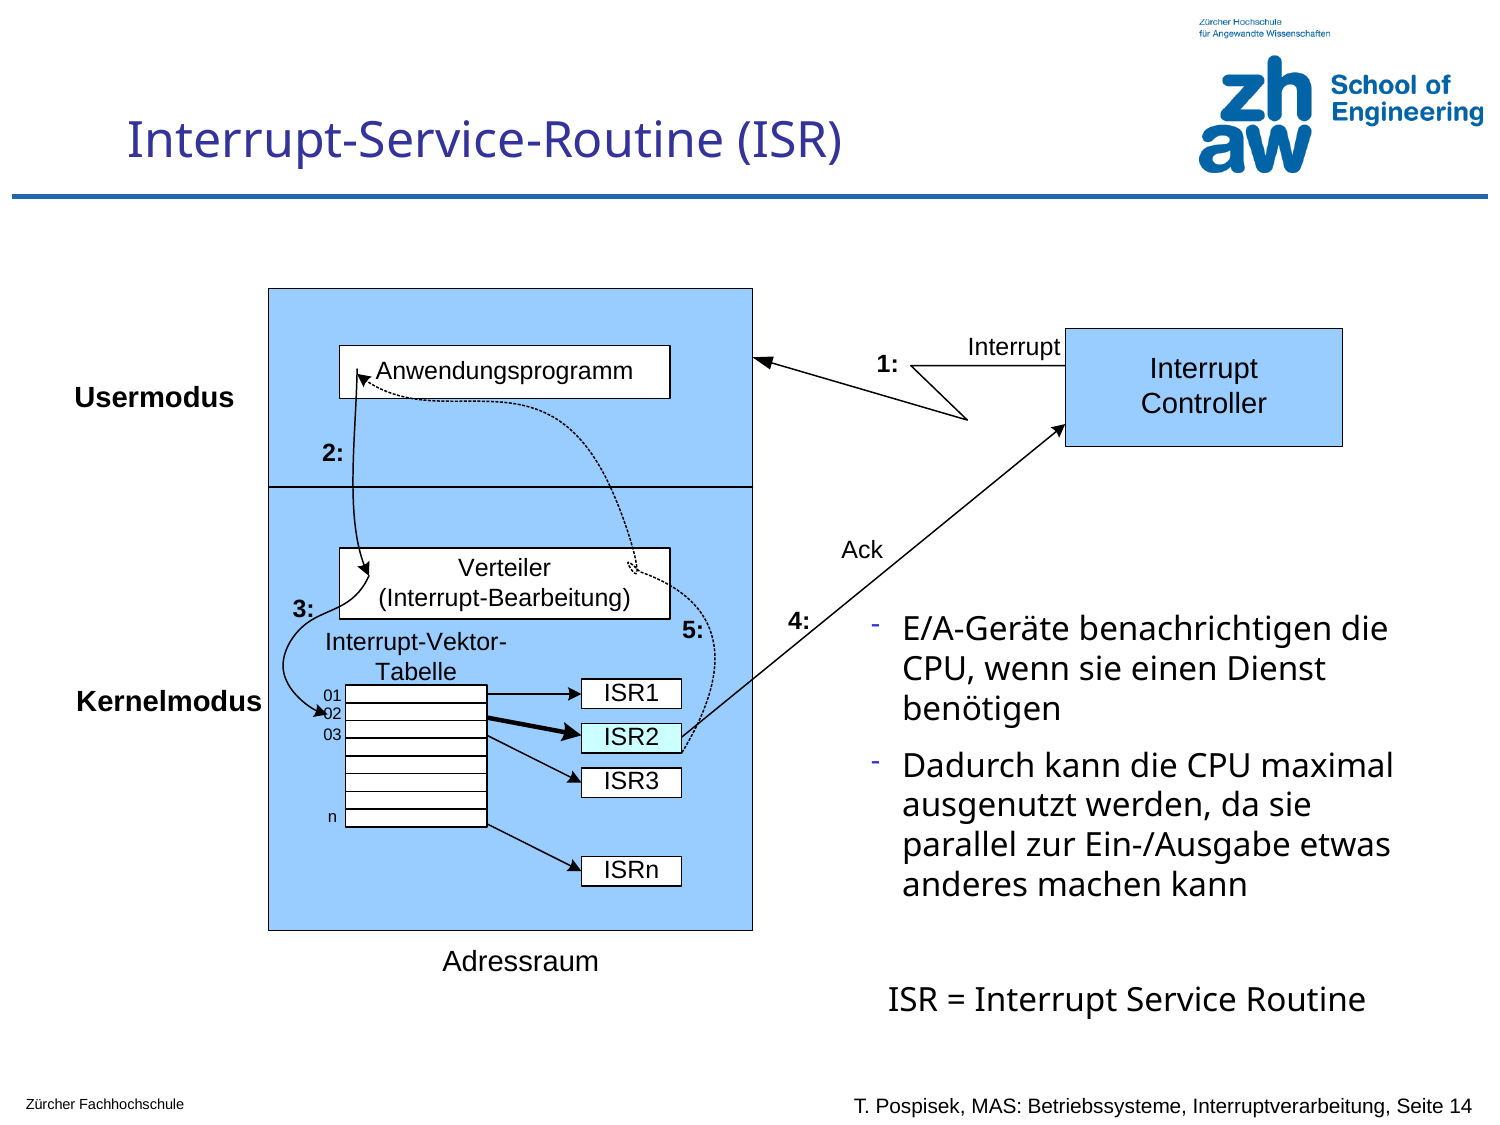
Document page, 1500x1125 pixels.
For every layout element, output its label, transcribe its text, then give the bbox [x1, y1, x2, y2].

picture [12, 285, 1353, 988]
title Interrupt-Service-Routine (ISR) [112, 50, 1391, 175]
picture [1199, 19, 1483, 173]
text_box ISR = Interrupt Service Routine [873, 970, 1383, 1026]
text_box E/A-Geräte benachrichtigen die CPU, wenn sie einen Dienst benötigen Dadurch kann die CPU maximal ausgenutzt werden, da sie parallel zur Ein-/Ausgabe etwas anderes machen kann [1353, 599, 1438, 911]
